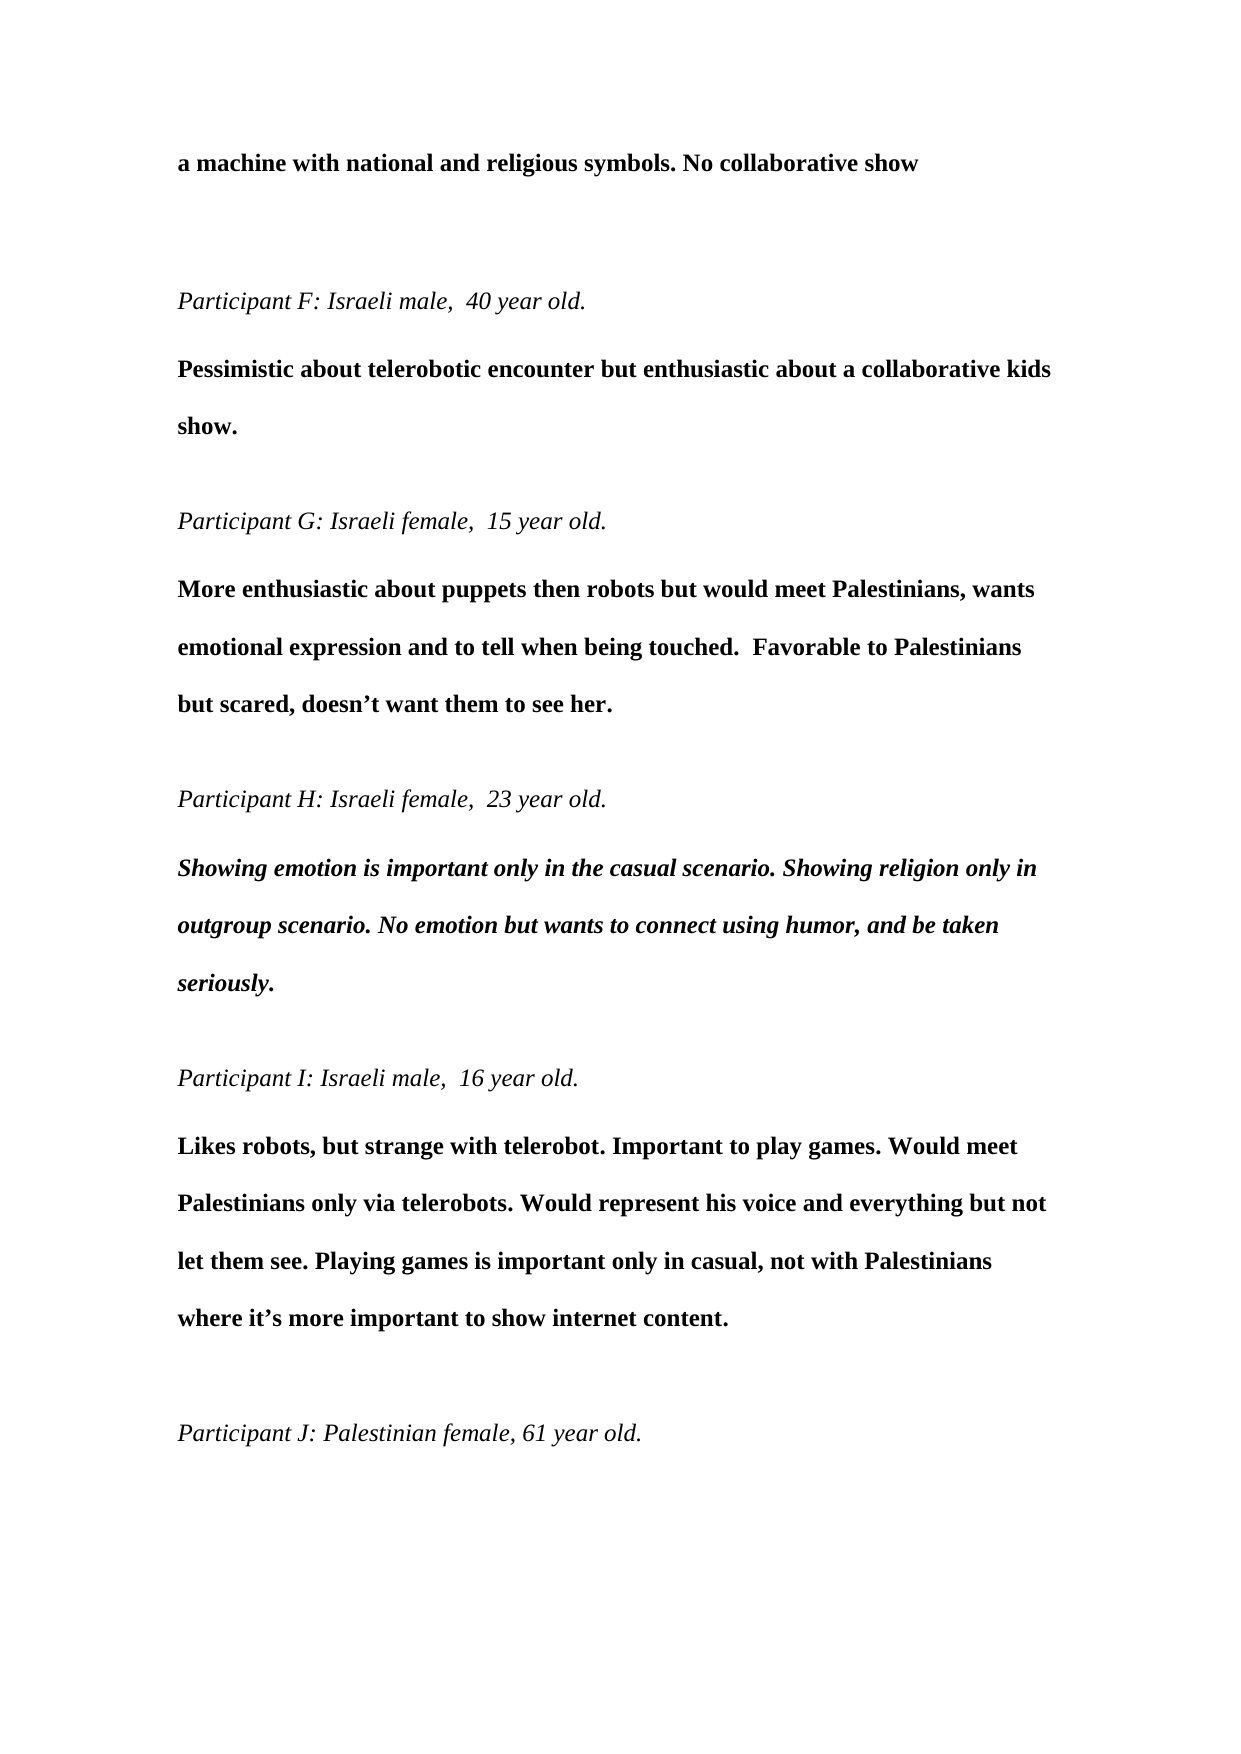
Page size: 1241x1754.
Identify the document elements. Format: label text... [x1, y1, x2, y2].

subtitle Participant I: Israeli male, 16 year old. [177, 1063, 1063, 1091]
subtitle Participant F: Israeli male, 40 year old. [177, 286, 1063, 314]
text Pessimistic about telerobotic encounter but enthusiastic about a collaborative kids show. [177, 354, 1063, 440]
text More enthusiastic about puppets then robots but would meet Palestinians, wants emotional expression and to tell when being touched. Favorable to Palestinians but scared, doesn’t want them to see her. [177, 574, 1063, 718]
text a machine with national and religious symbols. No collaborative show [177, 148, 1063, 176]
text Likes robots, but strange with telerobot. Important to play games. Would meet Palestinians only via telerobots. Would represent his voice and everything but not let them see. Playing games is important only in casual, not with Palestinians where it’s more important to show internet content. [177, 1131, 1063, 1332]
subtitle Participant H: Israeli female, 23 year old. [177, 784, 1063, 813]
text Showing emotion is important only in the casual scenario. Showing religion only in outgroup scenario. No emotion but wants to connect using humor, and be taken seriously. [177, 853, 1063, 996]
subtitle Participant G: Israeli female, 15 year old. [177, 506, 1063, 535]
text Participant J: Palestinian female, 61 year old. [177, 1418, 1063, 1447]
